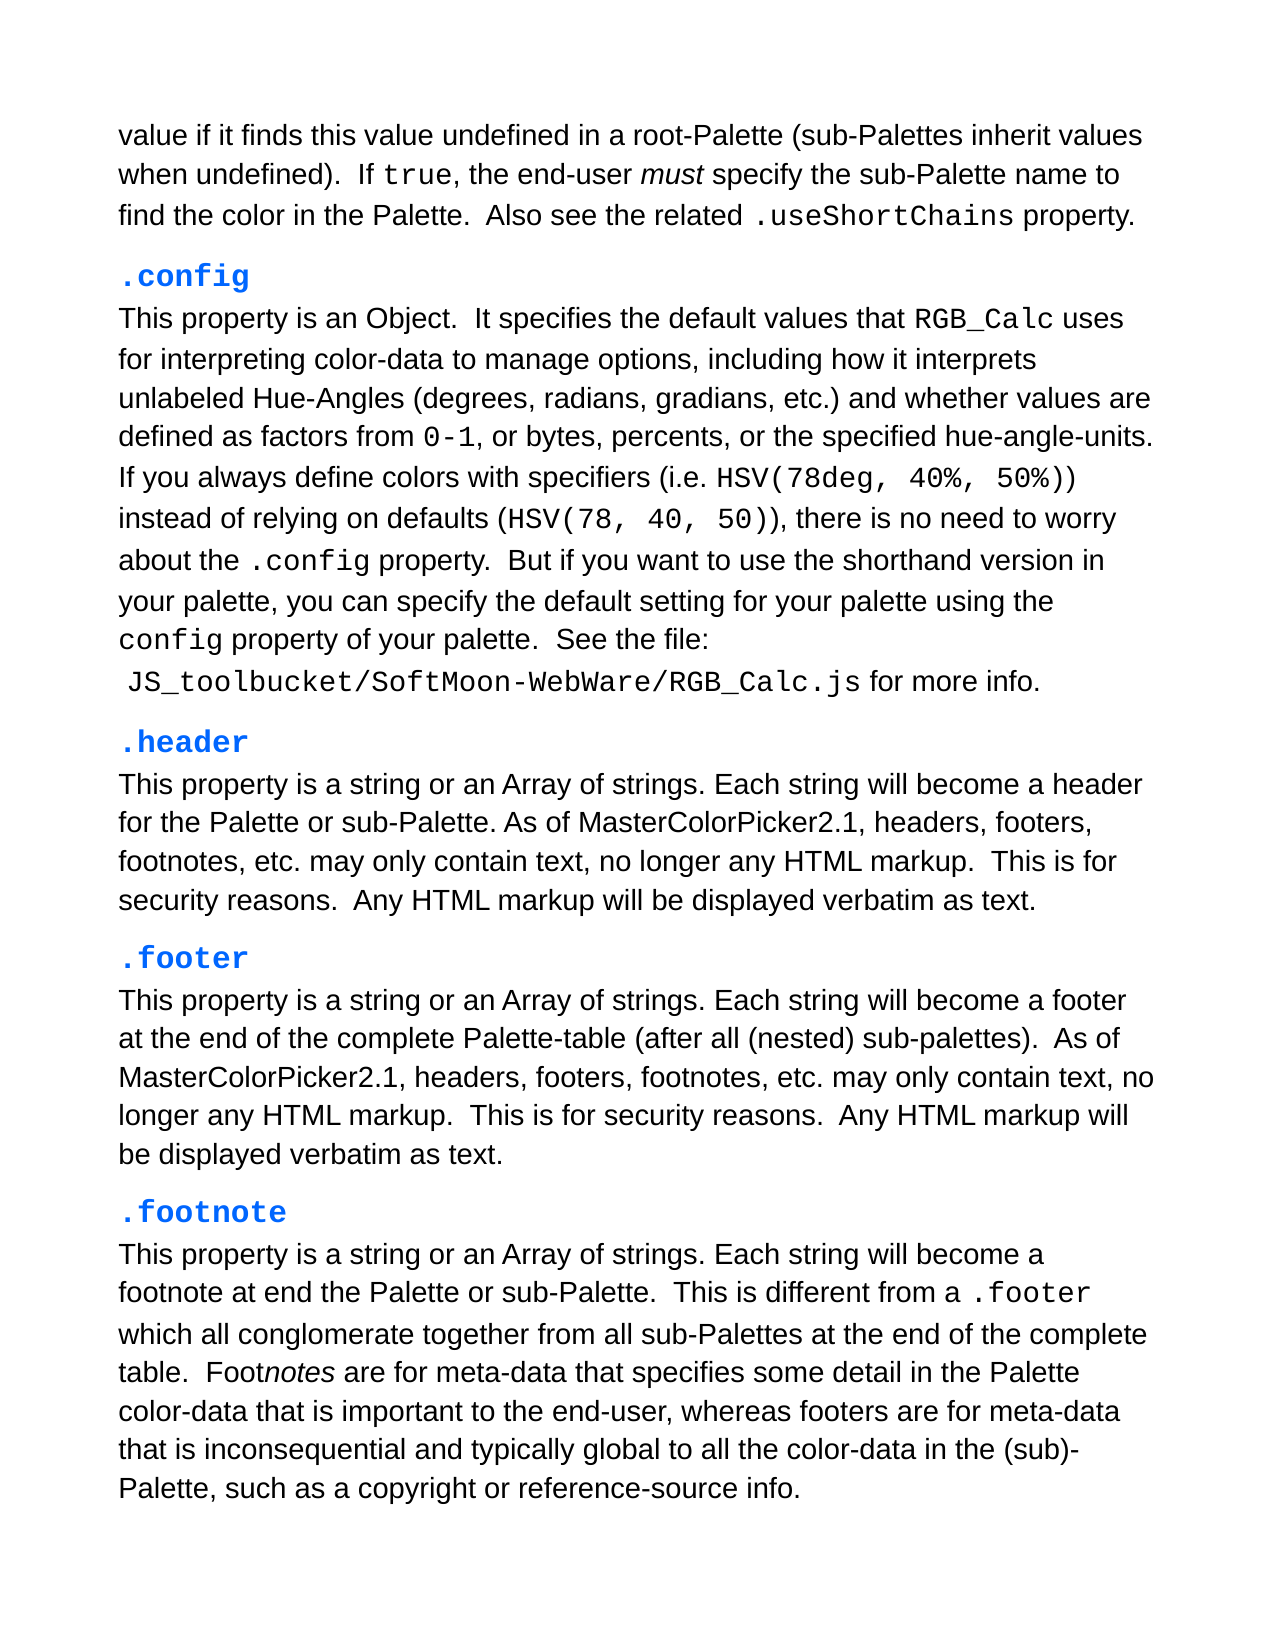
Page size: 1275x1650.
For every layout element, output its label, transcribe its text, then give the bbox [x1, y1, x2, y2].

text This property is an Object. It specifies the default values that RGB_Calc uses for interpreting color-data to manage options, including how it interprets unlabeled Hue-Angles (degrees, radians, gradians, etc.) and whether values are defined as factors from 0-1, or bytes, percents, or the specified hue-angle-units. If you always define colors with specifiers (i.e. HSV(78deg, 40%, 50%)) instead of relying on defaults (HSV(78, 40, 50)), there is no need to worry about the .config property. But if you want to use the shorthand version in your palette, you can specify the default setting for your palette using the config property of your palette. See the file: [118, 301, 1157, 658]
text This property is a string or an Array of strings. Each string will become a footer at the end of the complete Palette-table (after all (nested) sub-palettes). As of MasterColorPicker2.1, headers, footers, footnotes, etc. may only contain text, no longer any HTML markup. This is for security reasons. Any HTML markup will be displayed verbatim as text. [118, 983, 1157, 1170]
text This property is a string or an Array of strings. Each string will become a header for the Palette or sub-Palette. As of MasterColorPicker2.1, headers, footers, footnotes, etc. may only contain text, no longer any HTML markup. This is for security reasons. Any HTML markup will be displayed verbatim as text. [118, 767, 1157, 916]
text .footnote [118, 1196, 1157, 1232]
text JS_toolbucket/SoftMoon-WebWare/RGB_Calc.js for more info. [118, 664, 1157, 700]
text This property is a string or an Array of strings. Each string will become a footnote at end the Palette or sub-Palette. This is different from a .footer which all conglomerate together from all sub-Palettes at the end of the complete table. Footnotes are for meta-data that specifies some detail in the Palette color-data that is important to the end-user, whereas footers are for meta-data that is inconsequential and typically global to all the color-data in the (sub)-Palette, such as a copyright or reference-source info. [118, 1237, 1157, 1504]
text .header [118, 726, 1157, 762]
text .footer [118, 942, 1157, 977]
text .config [118, 260, 1157, 296]
text value if it finds this value undefined in a root-Palette (sub-Palettes inherit values when undefined). If true, the end-user must specify the sub-Palette name to find the color in the Palette. Also see the related .useShortChains property. [118, 118, 1157, 234]
